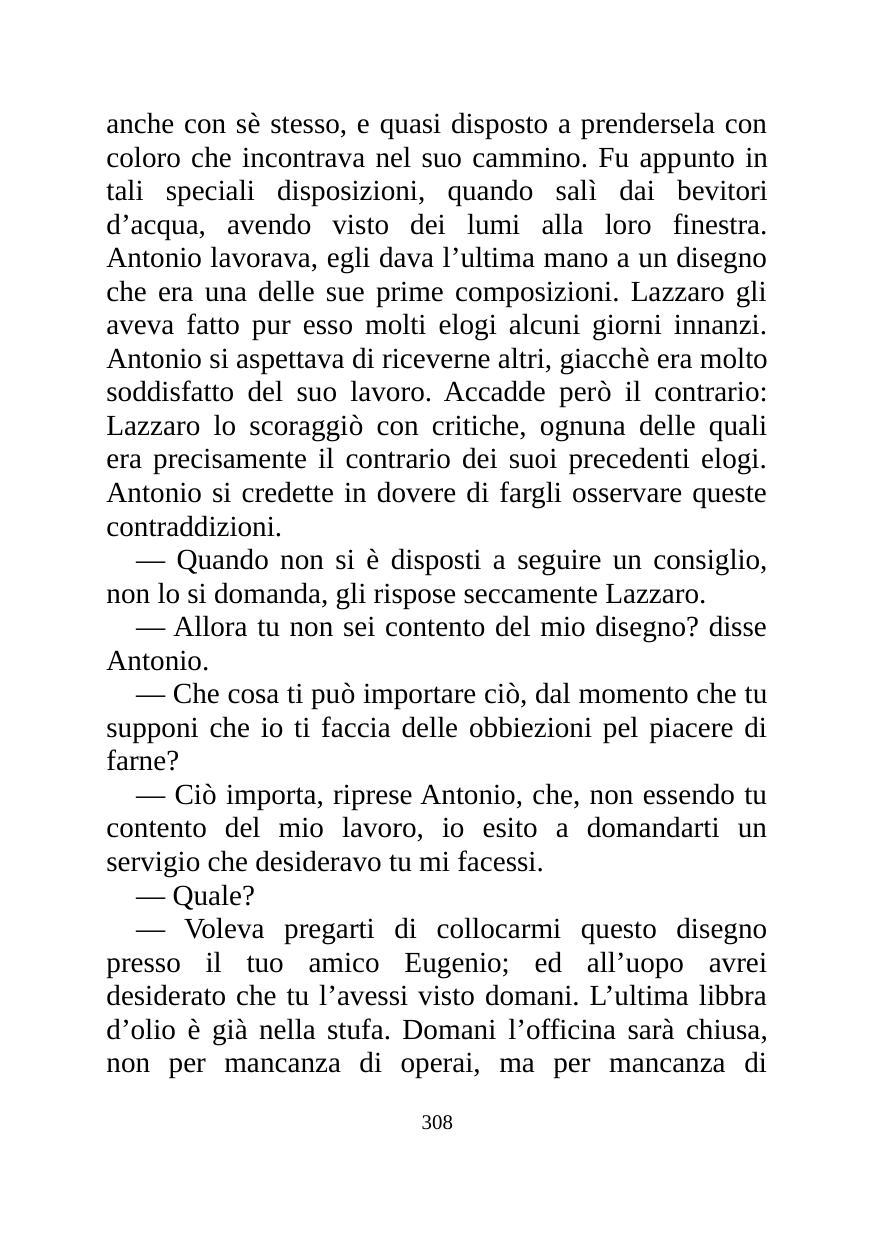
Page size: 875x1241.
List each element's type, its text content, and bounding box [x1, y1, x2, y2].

text — Allora tu non sei contento del mio disegno? disse Antonio. [106, 609, 768, 676]
text — Voleva pregarti di collocarmi questo disegno presso il tuo amico Eugenio; ed all’uopo avrei desiderato che tu l’avessi visto domani. L’ultima libbra d’olio è già nella stufa. Domani l’officina sarà chiusa, non per mancanza di operai, ma per mancanza di [106, 911, 768, 1079]
text — Quando non si è disposti a seguire un consiglio, non lo si domanda, gli rispose seccamente Lazzaro. [106, 542, 768, 609]
text — Quale? [106, 878, 768, 911]
text — Ciò importa, riprese Antonio, che, non essendo tu contento del mio lavoro, io esito a domandarti un servigio che desideravo tu mi facessi. [106, 777, 768, 878]
text — Che cosa ti può importare ciò, dal momento che tu supponi che io ti faccia delle obbiezioni pel piacere di farne? [106, 676, 768, 777]
text anche con sè stesso, e quasi disposto a prendersela con coloro che incontrava nel suo cammino. Fu appunto in tali speciali disposizioni, quando salì dai bevitori d’acqua, avendo visto dei lumi alla loro finestra. Antonio lavorava, egli dava l’ultima mano a un disegno che era una delle sue prime composizioni. Lazzaro gli aveva fatto pur esso molti elogi alcuni giorni innanzi. Antonio si aspettava di riceverne altri, giacchè era molto soddisfatto del suo lavoro. Accadde però il contrario: Lazzaro lo scoraggiò con critiche, ognuna delle quali era precisamente il contrario dei suoi precedenti elogi. Antonio si credette in dovere di fargli osservare queste contraddizioni. [106, 106, 768, 542]
